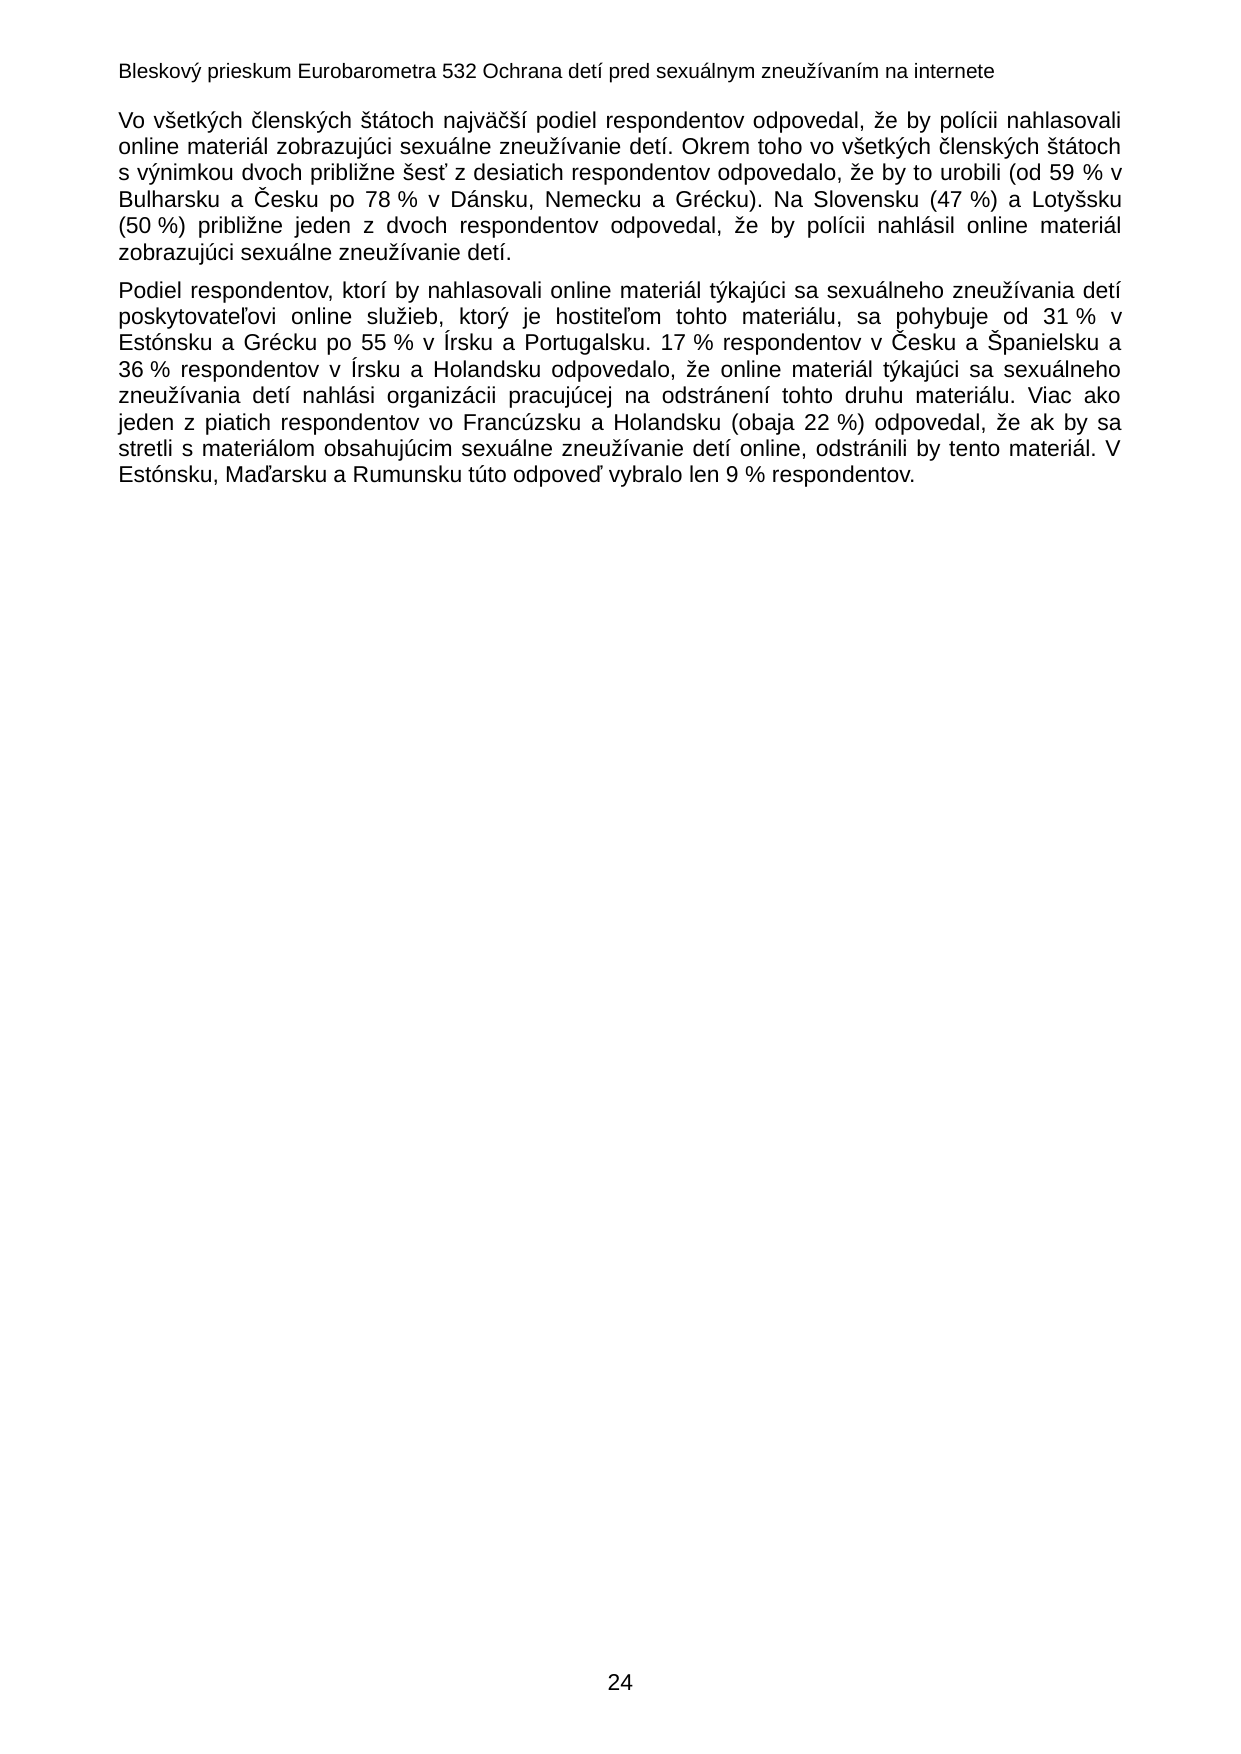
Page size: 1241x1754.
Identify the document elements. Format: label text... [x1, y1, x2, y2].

text Vo všetkých členských štátoch najväčší podiel respondentov odpovedal, že by polícii nahlasovali online materiál zobrazujúci sexuálne zneužívanie detí. Okrem toho vo všetkých členských štátoch s výnimkou dvoch približne šesť z desiatich respondentov odpovedalo, že by to urobili (od 59 % v Bulharsku a Česku po 78 % v Dánsku, Nemecku a Grécku). Na Slovensku (47 %) a Lotyšsku (50 %) približne jeden z dvoch respondentov odpovedal, že by polícii nahlásil online materiál zobrazujúci sexuálne zneužívanie detí. [118, 107, 1122, 265]
text Podiel respondentov, ktorí by nahlasovali online materiál týkajúci sa sexuálneho zneužívania detí poskytovateľovi online služieb, ktorý je hostiteľom tohto materiálu, sa pohybuje od 31 % v Estónsku a Grécku po 55 % v Írsku a Portugalsku. 17 % respondentov v Česku a Španielsku a 36 % respondentov v Írsku a Holandsku odpovedalo, že online materiál týkajúci sa sexuálneho zneužívania detí nahlási organizácii pracujúcej na odstránení tohto druhu materiálu. Viac ako jeden z piatich respondentov vo Francúzsku a Holandsku (obaja 22 %) odpovedal, že ak by sa stretli s materiálom obsahujúcim sexuálne zneužívanie detí online, odstránili by tento materiál. V Estónsku, Maďarsku a Rumunsku túto odpoveď vybralo len 9 % respondentov. [118, 277, 1122, 487]
